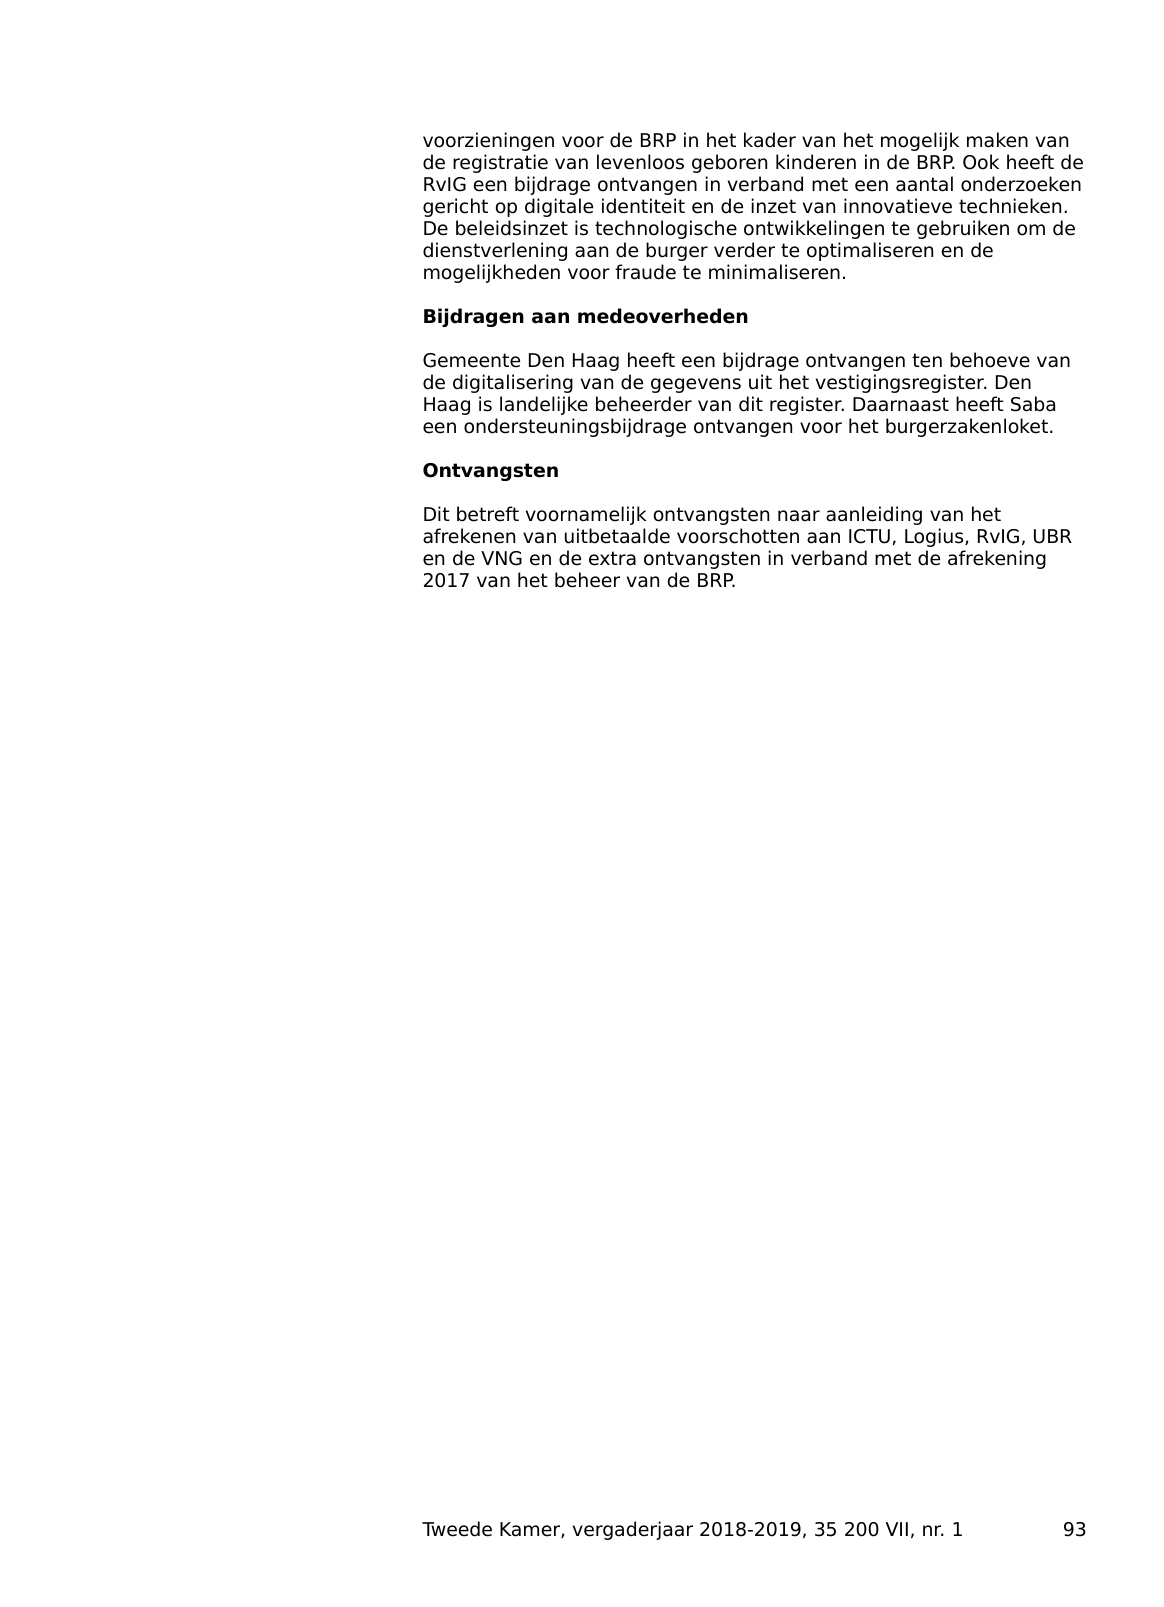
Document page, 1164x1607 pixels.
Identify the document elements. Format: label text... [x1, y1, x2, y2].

text voorzieningen voor de BRP in het kader van het mogelijk maken van de registratie van levenloos geboren kinderen in de BRP. Ook heeft de RvIG een bijdrage ontvangen in verband met een aantal onderzoeken gericht op digitale identiteit en de inzet van innovatieve technieken. De beleidsinzet is technologische ontwikkelingen te gebruiken om de dienstverlening aan de burger verder te optimaliseren en de mogelijkheden voor fraude te minimaliseren. [422, 130, 1087, 284]
subtitle Bijdragen aan medeoverheden [422, 306, 1087, 328]
text Gemeente Den Haag heeft een bijdrage ontvangen ten behoeve van de digitalisering van de gegevens uit het vestigingsregister. Den Haag is landelijke beheerder van dit register. Daarnaast heeft Saba een ondersteuningsbijdrage ontvangen voor het burgerzakenloket. [422, 350, 1087, 438]
subtitle Ontvangsten [422, 460, 1087, 482]
text Dit betreft voornamelijk ontvangsten naar aanleiding van het afrekenen van uitbetaalde voorschotten aan ICTU, Logius, RvIG, UBR en de VNG en de extra ontvangsten in verband met de afrekening 2017 van het beheer van de BRP. [422, 504, 1087, 592]
